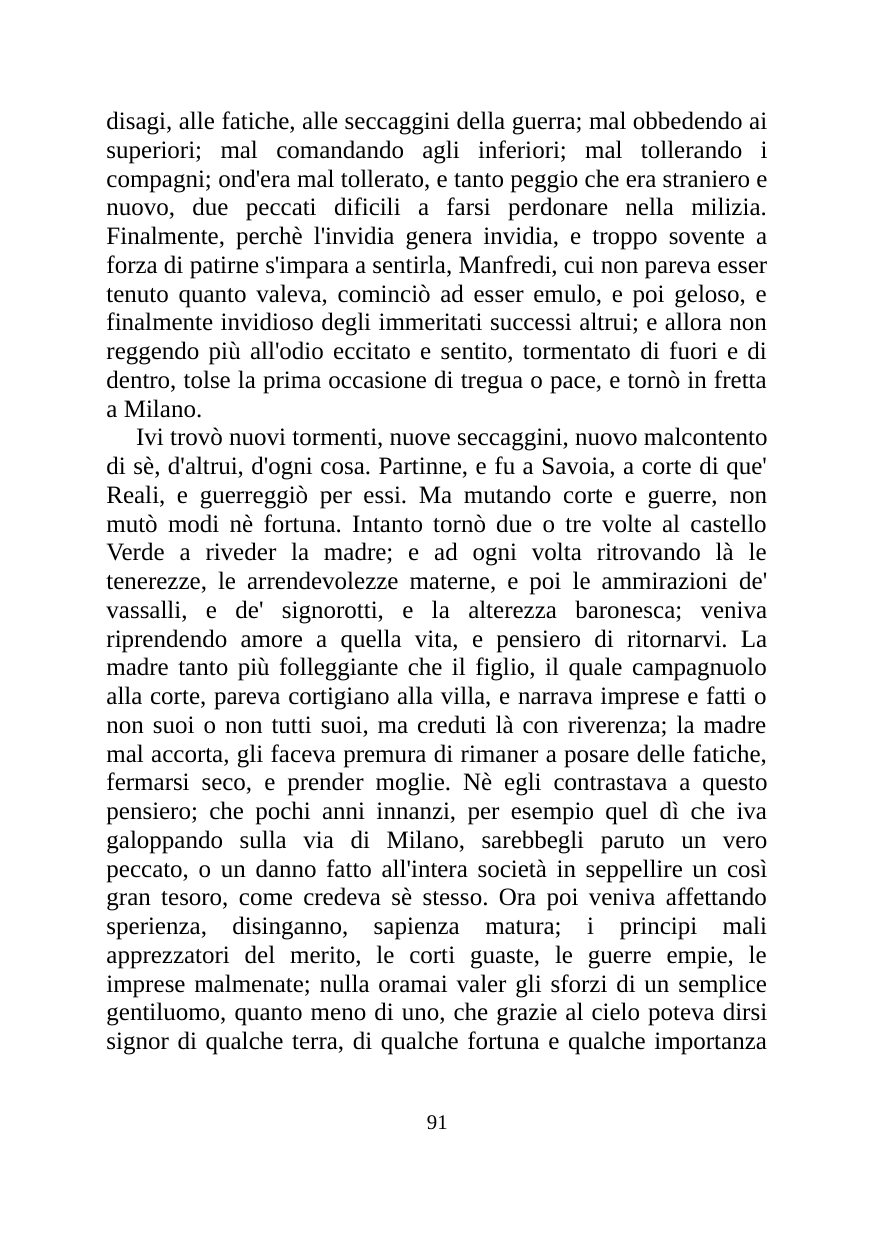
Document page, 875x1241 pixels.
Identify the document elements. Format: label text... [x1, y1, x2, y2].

text Ivi trovò nuovi tormenti, nuove seccaggini, nuovo malcontento di sè, d'altrui, d'ogni cosa. Partinne, e fu a Savoia, a corte di que' Reali, e guerreggiò per essi. Ma mutando corte e guerre, non mutò modi nè fortuna. Intanto tornò due o tre volte al castello Verde a riveder la madre; e ad ogni volta ritrovando là le tenerezze, le arrendevolezze materne, e poi le ammirazioni de' vassalli, e de' signorotti, e la alterezza baronesca; veniva riprendendo amore a quella vita, e pensiero di ritornarvi. La madre tanto più folleggiante che il figlio, il quale campagnuolo alla corte, pareva cortigiano alla villa, e narrava imprese e fatti o non suoi o non tutti suoi, ma creduti là con riverenza; la madre mal accorta, gli faceva premura di rimaner a posare delle fatiche, fermarsi seco, e prender moglie. Nè egli contrastava a questo pensiero; che pochi anni innanzi, per esempio quel dì che iva galoppando sulla via di Milano, sarebbegli paruto un vero peccato, o un danno fatto all'intera società in seppellire un così gran tesoro, come credeva sè stesso. Ora poi veniva affettando sperienza, disinganno, sapienza matura; i principi mali apprezzatori del merito, le corti guaste, le guerre empie, le imprese malmenate; nulla oramai valer gli sforzi di un semplice gentiluomo, quanto meno di uno, che grazie al cielo poteva dirsi signor di qualche terra, di qualche fortuna e qualche importanza [106, 422, 768, 1055]
text disagi, alle fatiche, alle seccaggini della guerra; mal obbedendo ai superiori; mal comandando agli inferiori; mal tollerando i compagni; ond'era mal tollerato, e tanto peggio che era straniero e nuovo, due peccati dificili a farsi perdonare nella milizia. Finalmente, perchè l'invidia genera invidia, e troppo sovente a forza di patirne s'impara a sentirla, Manfredi, cui non pareva esser tenuto quanto valeva, cominciò ad esser emulo, e poi geloso, e finalmente invidioso degli immeritati successi altrui; e allora non reggendo più all'odio eccitato e sentito, tormentato di fuori e di dentro, tolse la prima occasione di tregua o pace, e tornò in fretta a Milano. [106, 106, 768, 422]
